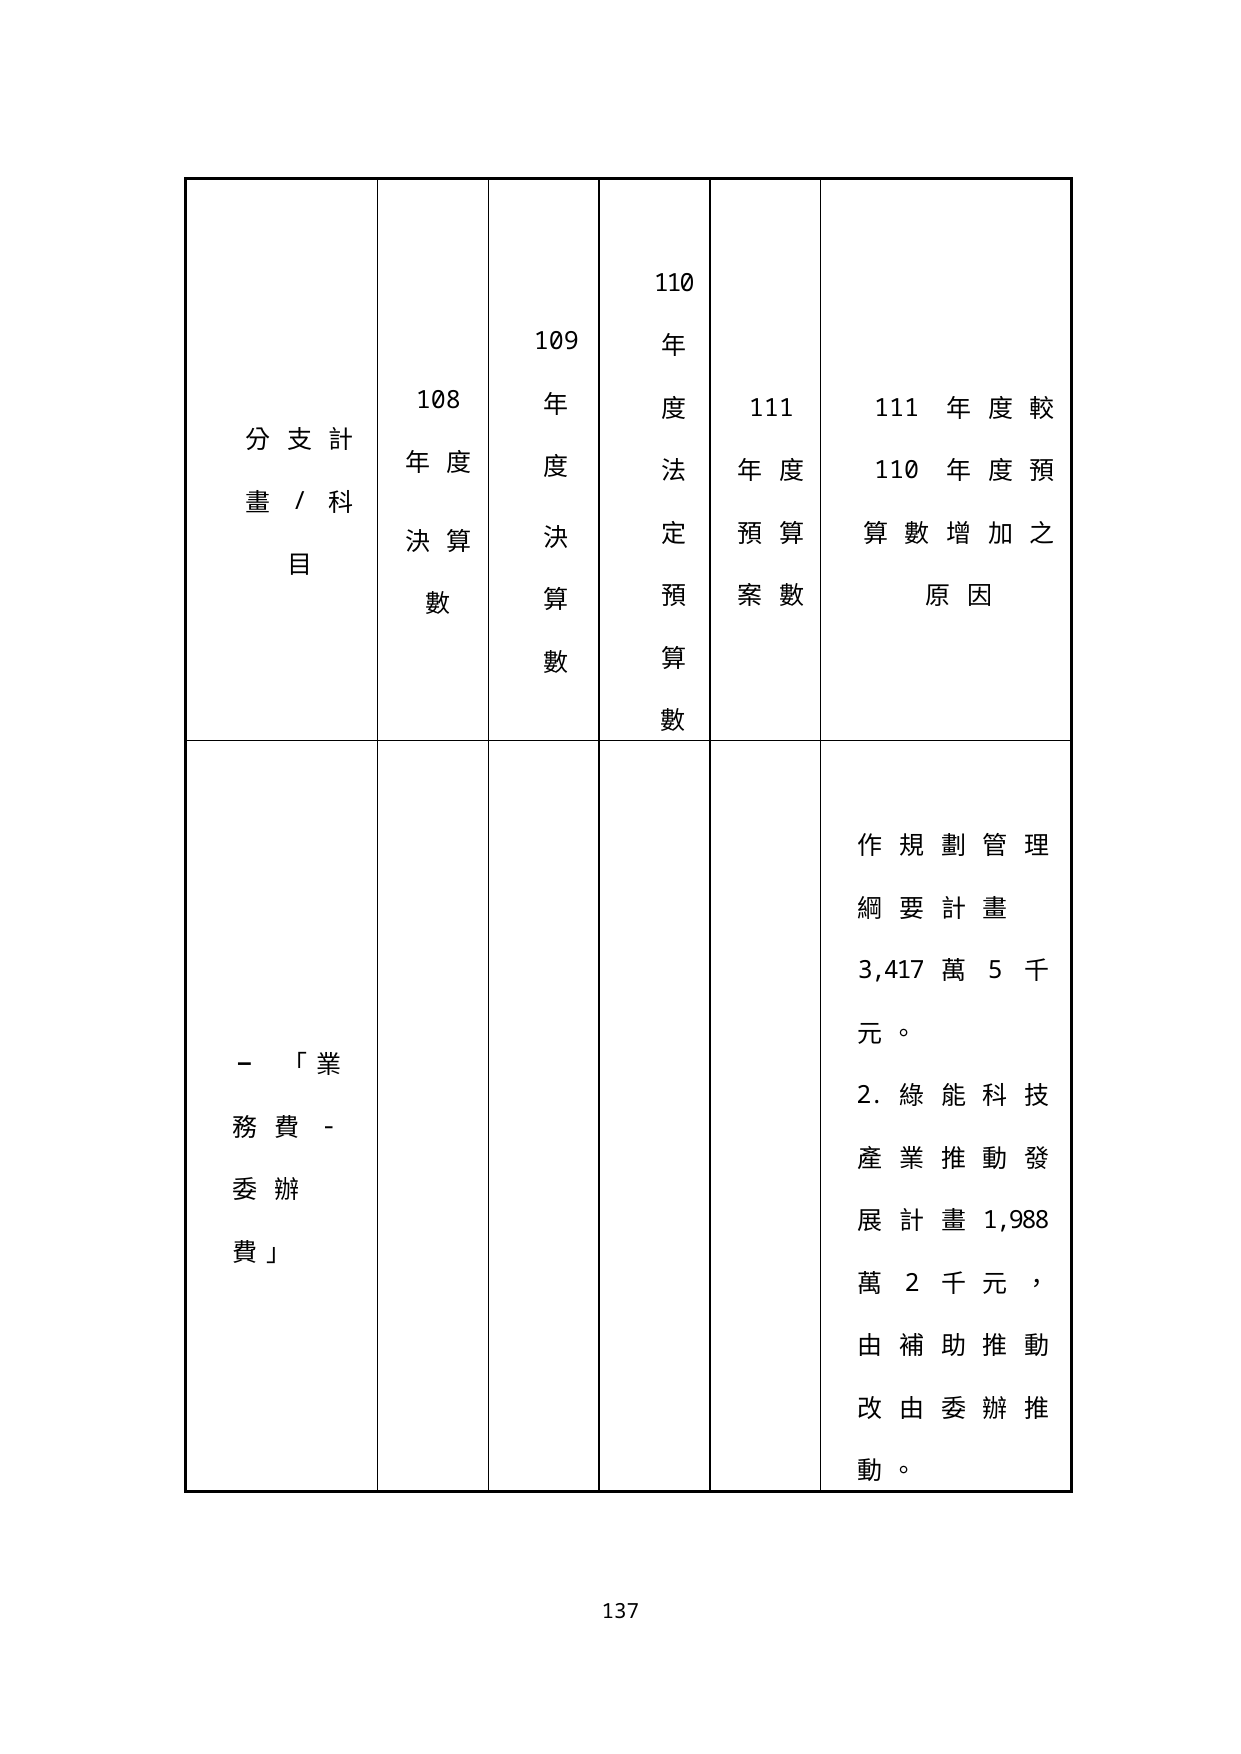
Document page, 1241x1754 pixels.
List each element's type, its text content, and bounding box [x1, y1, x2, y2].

table_header 110年度法定預算數 [600, 180, 709, 740]
table_header 111年度預算案數 [711, 180, 820, 740]
table_header 108年度 決算數 [378, 180, 488, 740]
table_cell −「業務費-委辦費」 [187, 741, 377, 1490]
table_header 109年度 決算數 [489, 180, 598, 740]
table_cell [489, 741, 598, 1490]
table_cell [600, 741, 709, 1490]
table_cell [711, 741, 820, 1490]
table_header 分支計畫/科目 [187, 180, 377, 740]
table_cell [378, 741, 488, 1490]
table_header 111年度較110年度預算數增加之原因 [821, 180, 1070, 740]
table_cell 作規劃管理綱要計畫3,417萬5千元。 2.綠能科技產業推動發展計畫1,988萬2千元，由補助推動改由委辦推動。 [821, 741, 1070, 1490]
